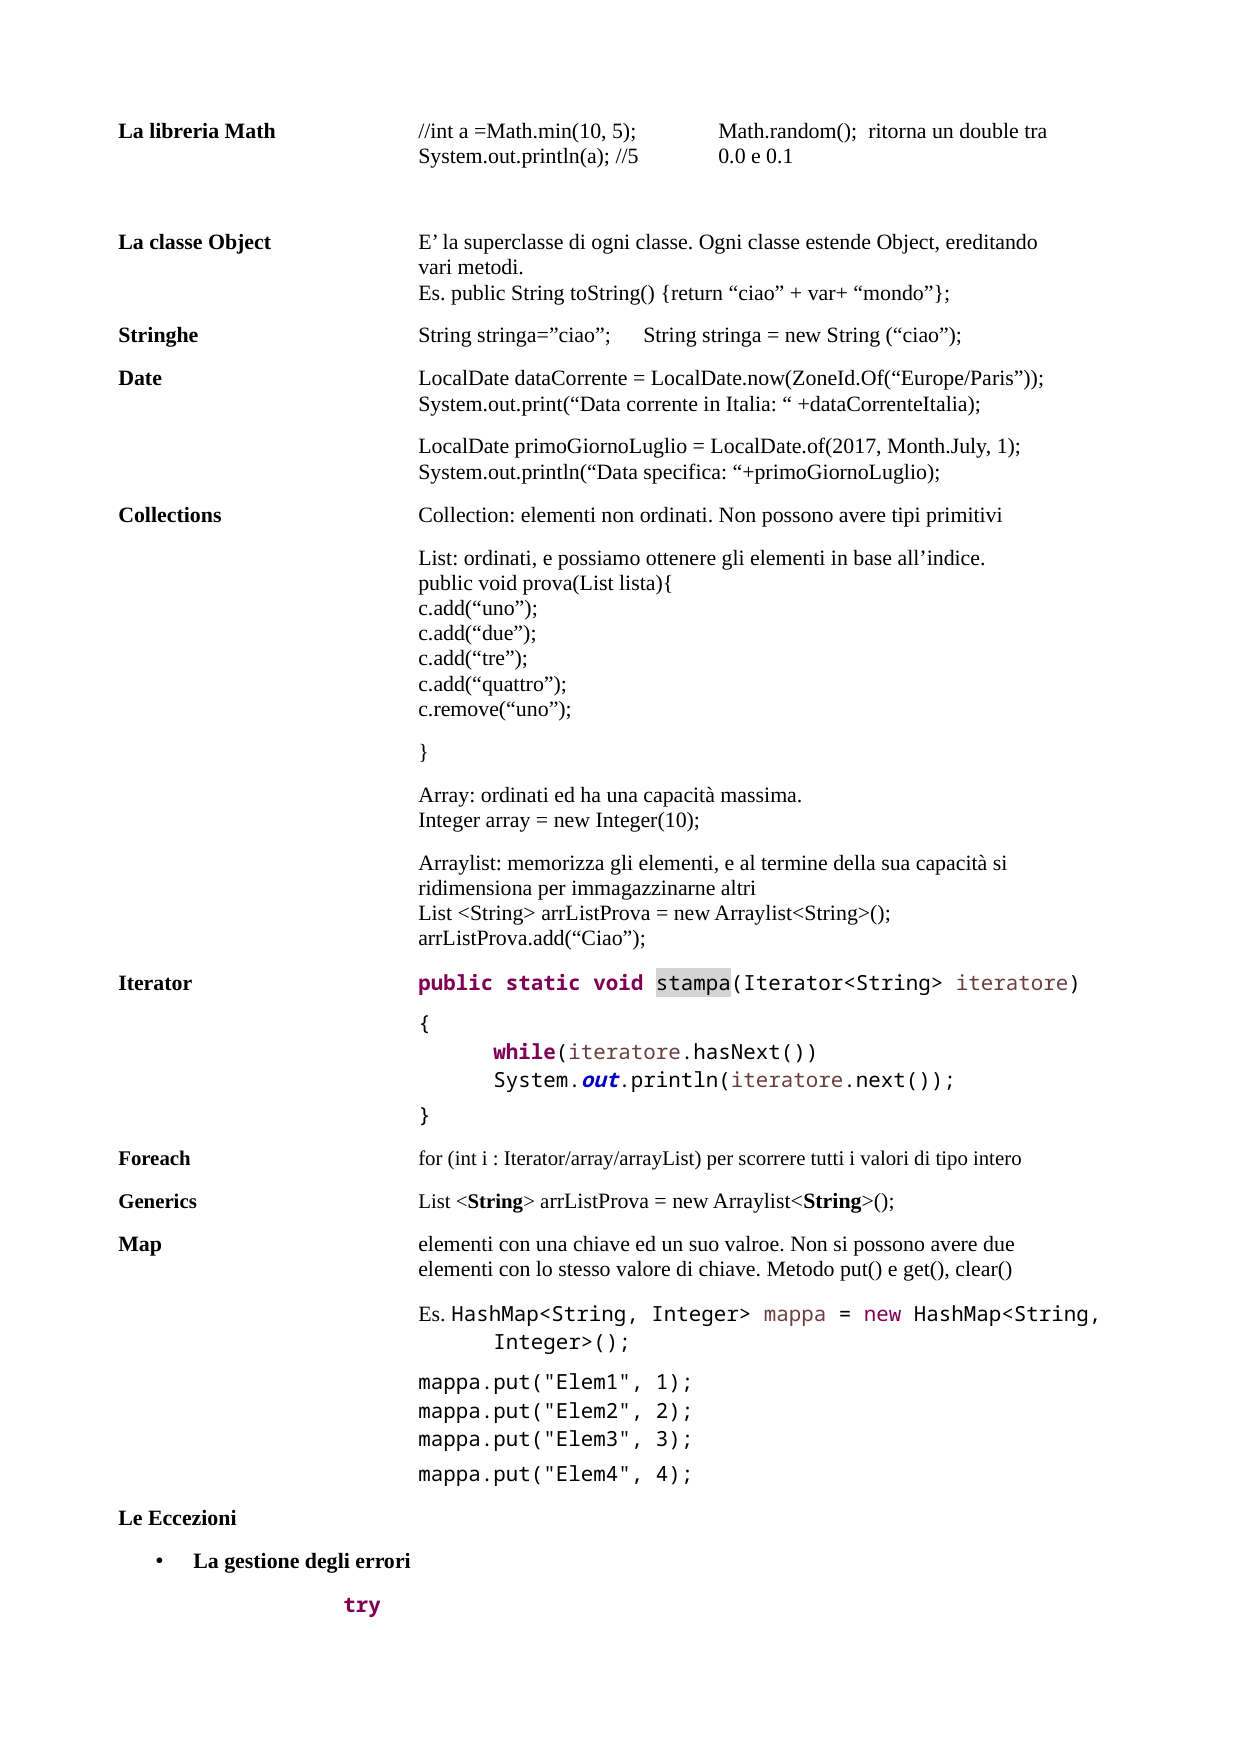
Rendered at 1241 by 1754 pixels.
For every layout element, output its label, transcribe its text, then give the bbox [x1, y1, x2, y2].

text mappa.put("Elem3", 3); [118, 1424, 1122, 1453]
list La gestione degli errori [156, 1548, 1122, 1573]
text Collections Collection: elementi non ordinati. Non possono avere tipi primitivi [118, 502, 1122, 527]
text Stringhe String stringa=”ciao”; String stringa = new String (“ciao”); [118, 322, 1122, 348]
list try [306, 1591, 1122, 1619]
text mappa.put("Elem1", 1); [118, 1367, 1122, 1396]
text Es. HashMap<String, Integer> mappa = new HashMap<String, Integer>(); [118, 1299, 1122, 1356]
text Map elementi con una chiave ed un suo valroe. Non si possono avere due elementi con lo stesso valore di chiave. Metodo put() e get(), clear() [118, 1231, 1122, 1281]
text Iterator public static void stampa(Iterator<String> iteratore) [118, 968, 1122, 997]
text { [118, 1008, 1122, 1037]
text Le Eccezioni [118, 1505, 1122, 1530]
text } [118, 739, 1122, 764]
text while(iteratore.hasNext()) [118, 1037, 1122, 1065]
text Array: ordinati ed ha una capacità massima. Integer array = new Integer(10); [118, 782, 1122, 832]
text mappa.put("Elem2", 2); [118, 1396, 1122, 1424]
text Generics List <String> arrListProva = new Arraylist<String>(); [118, 1188, 1122, 1213]
text System.out.println(iteratore.next()); [118, 1065, 1122, 1094]
text mappa.put("Elem4", 4); [118, 1459, 1122, 1487]
text } [118, 1100, 1122, 1128]
text La classe Object E’ la superclasse di ogni classe. Ogni classe estende Object, ereditando vari metodi. Es. public String toString() {return “ciao” + var+ “mondo”}; [118, 229, 1122, 305]
text LocalDate primoGiornoLuglio = LocalDate.of(2017, Month.July, 1); System.out.println(“Data specifica: “+primoGiornoLuglio); [118, 433, 1122, 484]
text Arraylist: memorizza gli elementi, e al termine della sua capacità si ridimensiona per immagazzinarne altri List <String> arrListProva = new Arraylist<String>(); arrListProva.add(“Ciao”); [118, 850, 1122, 951]
text La libreria Math //int a =Math.min(10, 5); Math.random(); ritorna un double tra System.out.println(a); //5 0.0 e 0.1 [118, 118, 1122, 168]
text Foreach for (int i : Iterator/array/arrayList) per scorrere tutti i valori di tipo intero [118, 1146, 1122, 1170]
text Date LocalDate dataCorrente = LocalDate.now(ZoneId.Of(“Europe/Paris”)); System.out.print(“Data corrente in Italia: “ +dataCorrenteItalia); [118, 365, 1122, 416]
text List: ordinati, e possiamo ottenere gli elementi in base all’indice. public void prova(List lista){ c.add(“uno”); c.add(“due”); c.add(“tre”); c.add(“quattro”); c.remove(“uno”); [118, 544, 1122, 721]
